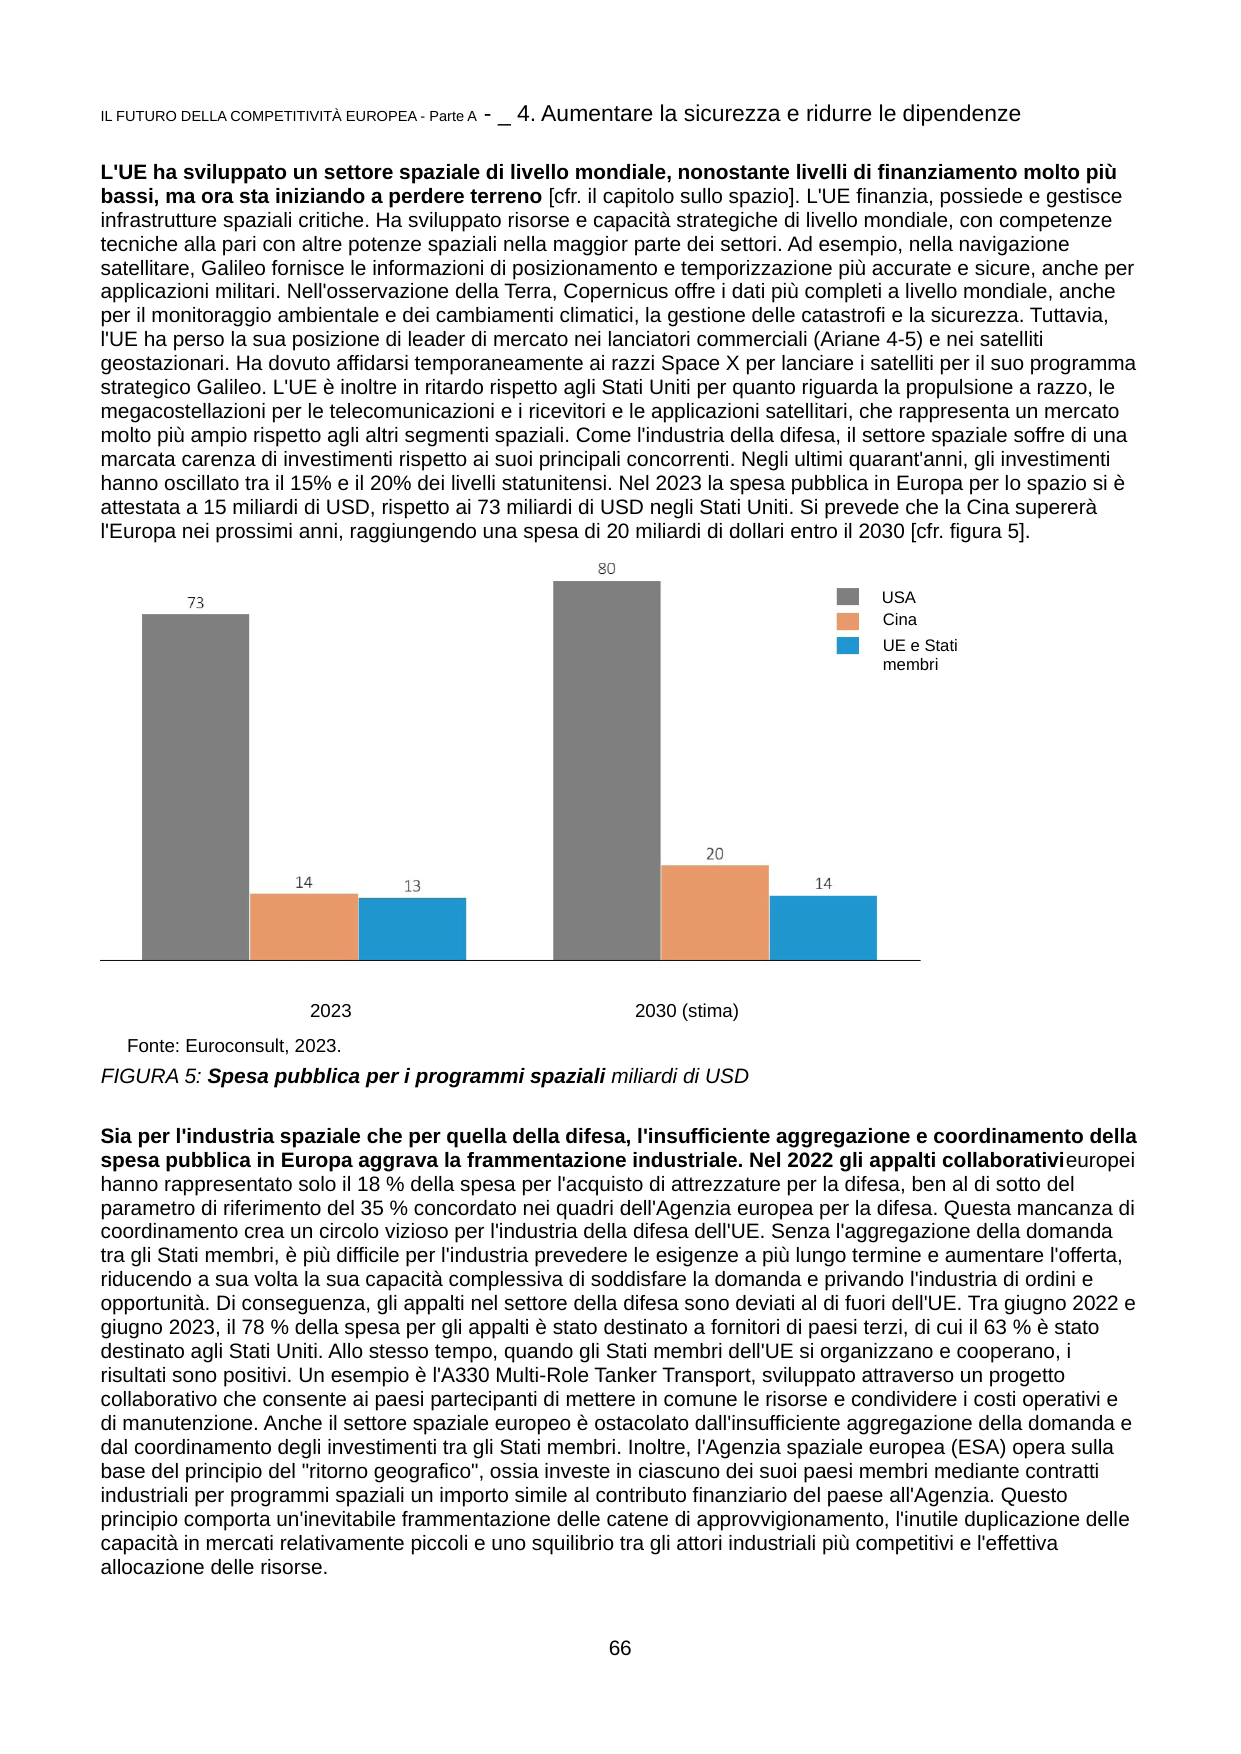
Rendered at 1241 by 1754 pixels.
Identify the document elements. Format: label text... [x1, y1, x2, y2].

text FIGURA 5: Spesa pubblica per i programmi spaziali miliardi di USD [101, 968, 1022, 1088]
text L'UE ha sviluppato un settore spaziale di livello mondiale, nonostante livelli di finanziamento molto più bassi, ma ora sta iniziando a perdere terreno [cfr. il capitolo sullo spazio]. L'UE finanzia, possiede e gestisce infrastrutture spaziali critiche. Ha sviluppato risorse e capacità strategiche di livello mondiale, con competenze tecniche alla pari con altre potenze spaziali nella maggior parte dei settori. Ad esempio, nella navigazione satellitare, Galileo fornisce le informazioni di posizionamento e temporizzazione più accurate e sicure, anche per applicazioni militari. Nell'osservazione della Terra, Copernicus offre i dati più completi a livello mondiale, anche per il monitoraggio ambientale e dei cambiamenti climatici, la gestione delle catastrofi e la sicurezza. Tuttavia, l'UE ha perso la sua posizione di leader di mercato nei lanciatori commerciali (Ariane 4-5) e nei satelliti geostazionari. Ha dovuto affidarsi temporaneamente ai razzi Space X per lanciare i satelliti per il suo programma strategico Galileo. L'UE è inoltre in ritardo rispetto agli Stati Uniti per quanto riguarda la propulsione a razzo, le megacostellazioni per le telecomunicazioni e i ricevitori e le applicazioni satellitari, che rappresenta un mercato molto più ampio rispetto agli altri segmenti spaziali. Come l'industria della difesa, il settore spaziale soffre di una marcata carenza di investimenti rispetto ai suoi principali concorrenti. Negli ultimi quarant'anni, gli investimenti hanno oscillato tra il 15% e il 20% dei livelli statunitensi. Nel 2023 la spesa pubblica in Europa per lo spazio si è attestata a 15 miliardi di USD, rispetto ai 73 miliardi di USD negli Stati Uniti. Si prevede che la Cina supererà l'Europa nei prossimi anni, raggiungendo una spesa di 20 miliardi di dollari entro il 2030 [cfr. figura 5]. [100, 159, 1140, 543]
picture [100, 555, 1004, 968]
text Sia per l'industria spaziale che per quella della difesa, l'insufficiente aggregazione e coordinamento della spesa pubblica in Europa aggrava la frammentazione industriale. Nel 2022 gli appalti collaborativieuropei hanno rappresentato solo il 18 % della spesa per l'acquisto di attrezzature per la difesa, ben al di sotto del parametro di riferimento del 35 % concordato nei quadri dell'Agenzia europea per la difesa. Questa mancanza di coordinamento crea un circolo vizioso per l'industria della difesa dell'UE. Senza l'aggregazione della domanda tra gli Stati membri, è più difficile per l'industria prevedere le esigenze a più lungo termine e aumentare l'offerta, riducendo a sua volta la sua capacità complessiva di soddisfare la domanda e privando l'industria di ordini e opportunità. Di conseguenza, gli appalti nel settore della difesa sono deviati al di fuori dell'UE. Tra giugno 2022 e giugno 2023, il 78 % della spesa per gli appalti è stato destinato a fornitori di paesi terzi, di cui il 63 % è stato destinato agli Stati Uniti. Allo stesso tempo, quando gli Stati membri dell'UE si organizzano e cooperano, i risultati sono positivi. Un esempio è l'A330 Multi-Role Tanker Transport, sviluppato attraverso un progetto collaborativo che consente ai paesi partecipanti di mettere in comune le risorse e condividere i costi operativi e di manutenzione. Anche il settore spaziale europeo è ostacolato dall'insufficiente aggregazione della domanda e dal coordinamento degli investimenti tra gli Stati membri. Inoltre, l'Agenzia spaziale europea (ESA) opera sulla base del principio del "ritorno geografico", ossia investe in ciascuno dei suoi paesi membri mediante contratti industriali per programmi spaziali un importo simile al contributo finanziario del paese all'Agenzia. Questo principio comporta un'inevitabile frammentazione delle catene di approvvigionamento, l'inutile duplicazione delle capacità in mercati relativamente piccoli e uno squilibrio tra gli attori industriali più competitivi e l'effettiva allocazione delle risorse. [100, 1123, 1140, 1579]
